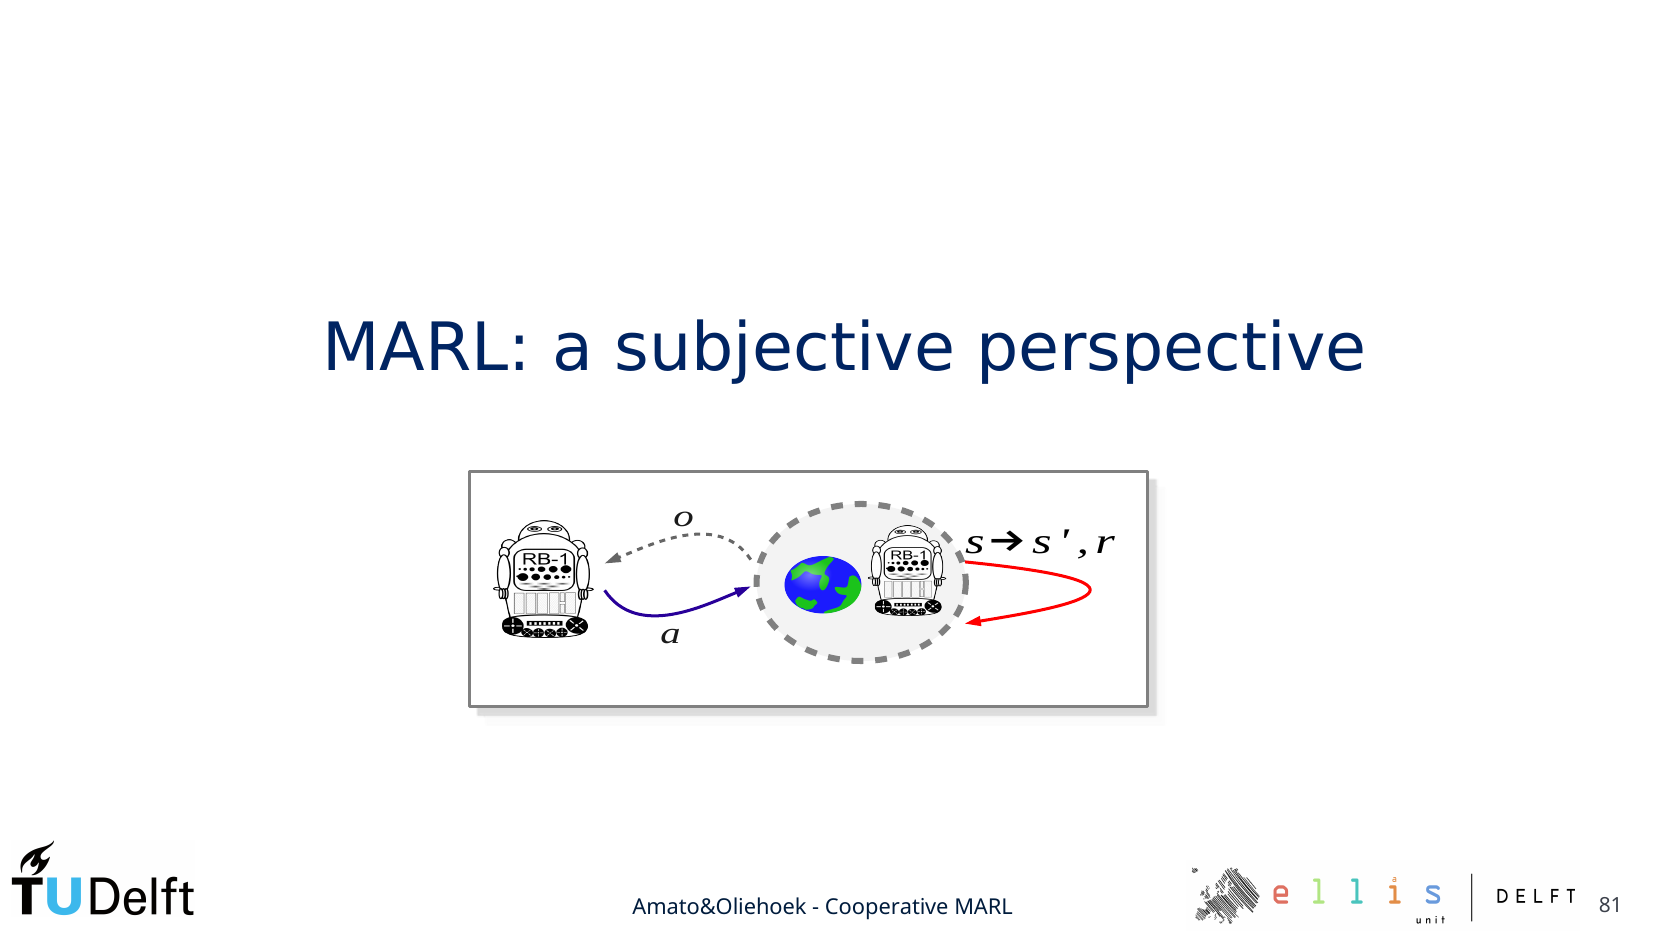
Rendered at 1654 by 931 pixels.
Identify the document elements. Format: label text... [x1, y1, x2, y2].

picture [488, 520, 605, 638]
subtitle MARL: a subjective perspective [63, 124, 1571, 757]
picture [11, 840, 195, 917]
text_box [469, 471, 1148, 707]
picture [1186, 860, 1580, 931]
chart [955, 521, 1126, 562]
picture [781, 525, 955, 616]
chart [667, 499, 702, 534]
chart [654, 615, 688, 650]
